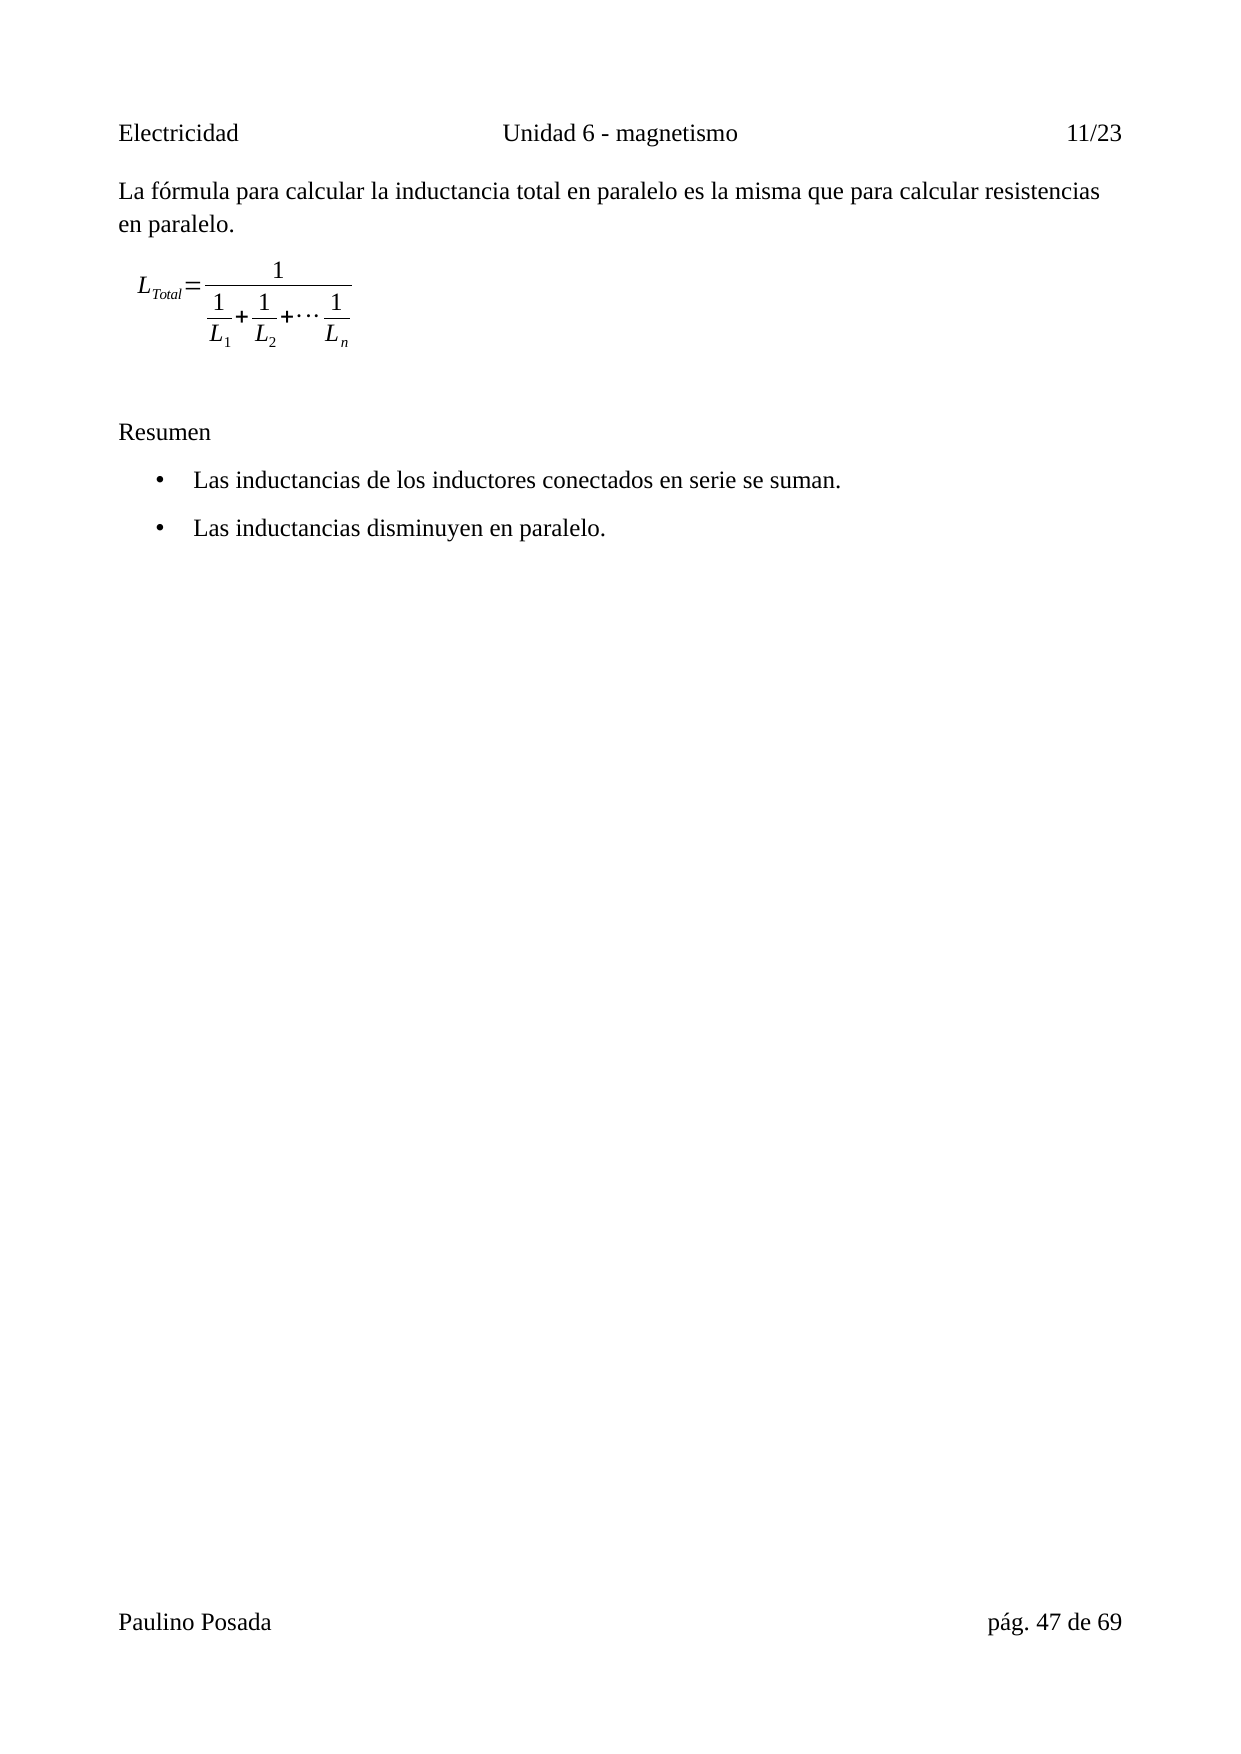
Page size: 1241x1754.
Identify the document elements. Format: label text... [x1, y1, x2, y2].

text La fórmula para calcular la inductancia total en paralelo es la misma que para calcular resistencias en paralelo. [118, 176, 1122, 238]
list Las inductancias de los inductores conectados en serie se suman. [156, 465, 1122, 494]
list Las inductancias disminuyen en paralelo. [156, 513, 1122, 541]
text Resumen [118, 417, 1122, 446]
